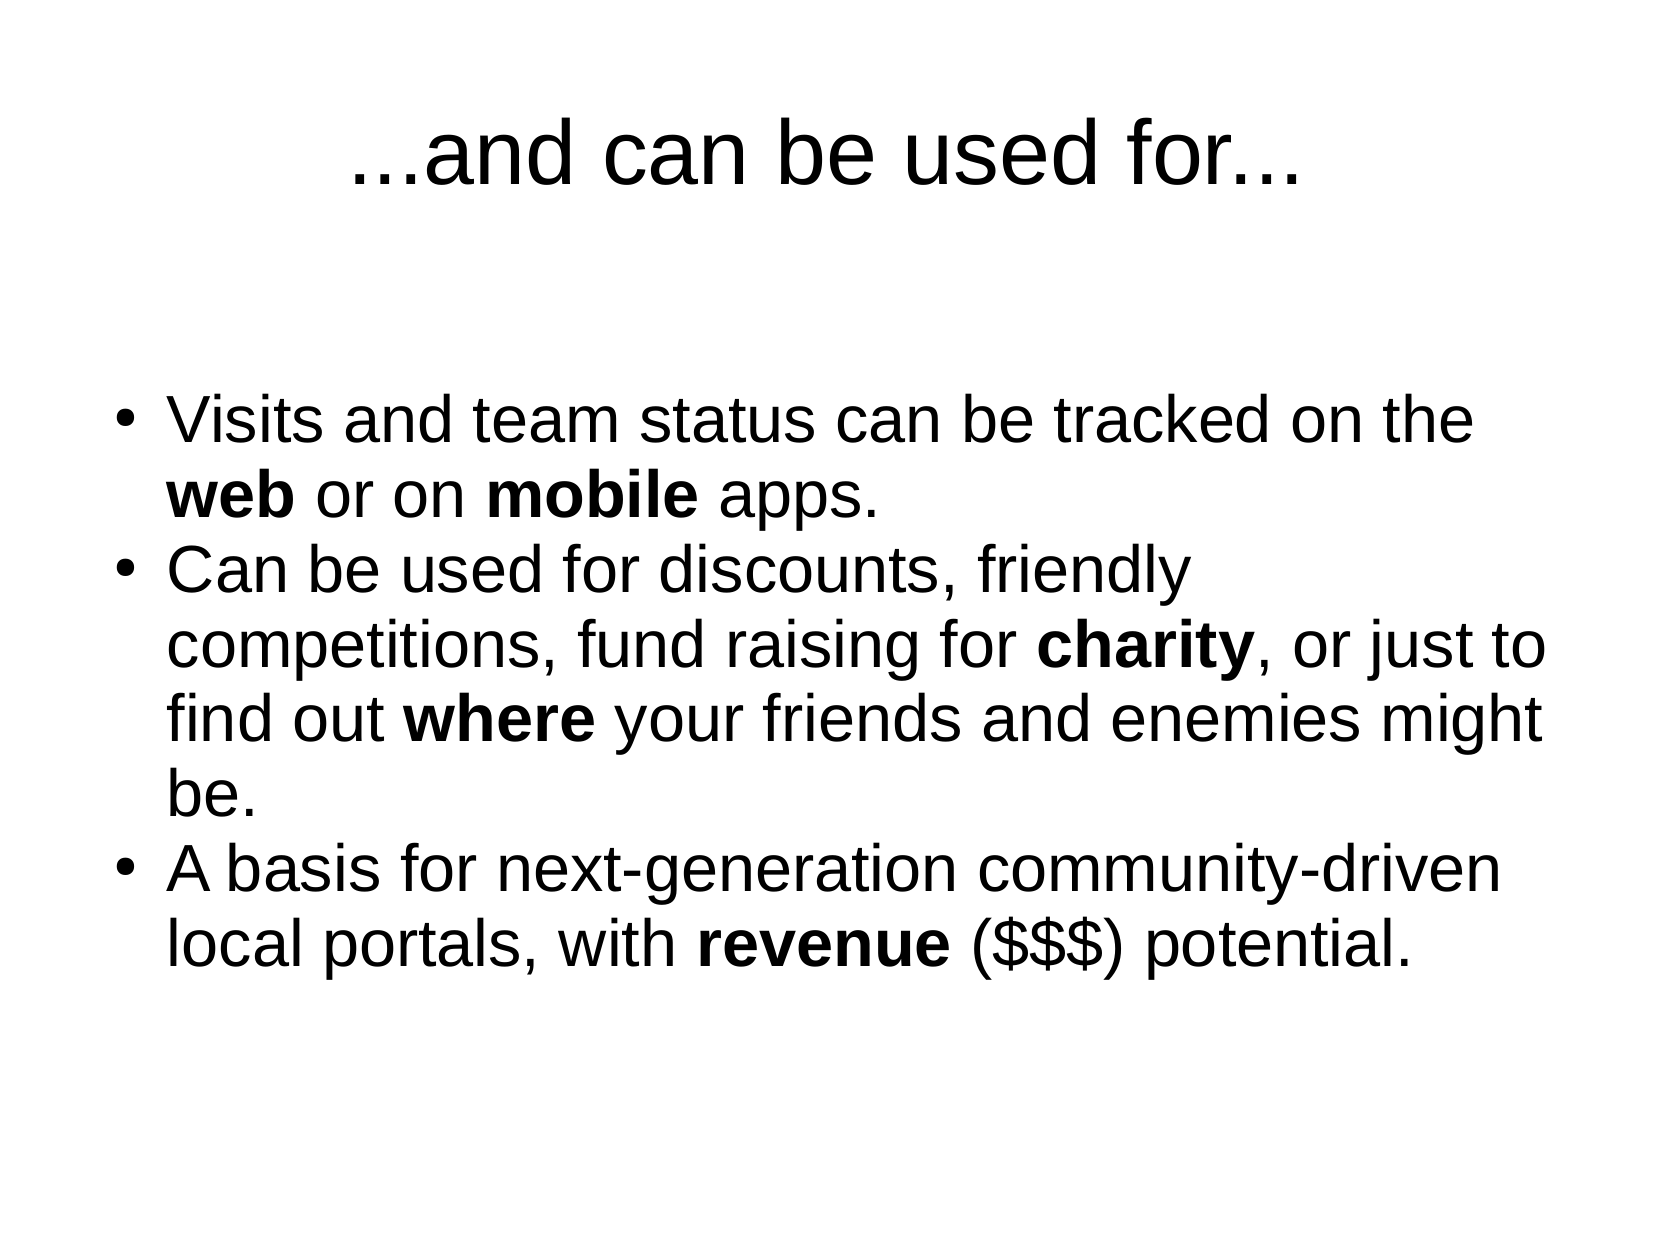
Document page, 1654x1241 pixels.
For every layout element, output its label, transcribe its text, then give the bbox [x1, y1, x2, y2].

text_box Visits and team status can be tracked on the web or on mobile apps. Can be used for discounts, friendly competitions, fund raising for charity, or just to find out where your friends and enemies might be. A basis for next-generation community-driven local portals, with revenue ($$$) potential. [10, 375, 1613, 988]
title ...and can be used for... [82, 56, 1571, 250]
